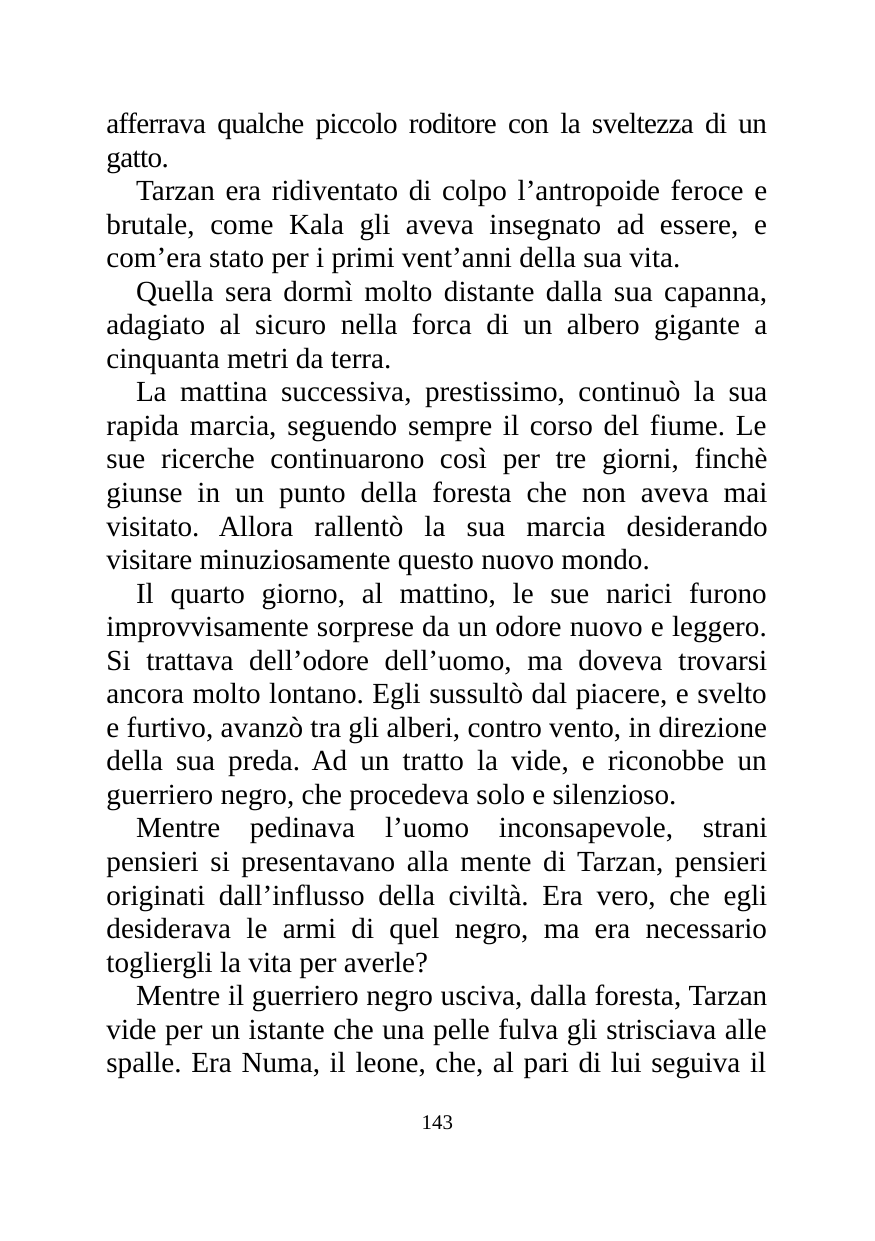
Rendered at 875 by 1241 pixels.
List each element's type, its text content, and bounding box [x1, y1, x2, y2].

text La mattina successiva, prestissimo, continuò la sua rapida marcia, seguendo sempre il corso del fiume. Le sue ricerche continuarono così per tre giorni, finchè giunse in un punto della foresta che non aveva mai visitato. Allora rallentò la sua marcia desiderando visitare minuziosamente questo nuovo mondo. [106, 374, 768, 576]
text Il quarto giorno, al mattino, le sue narici furono improvvisamente sorprese da un odore nuovo e leggero. Si trattava dell’odore dell’uomo, ma doveva trovarsi ancora molto lontano. Egli sussultò dal piacere, e svelto e furtivo, avanzò tra gli alberi, contro vento, in direzione della sua preda. Ad un tratto la vide, e riconobbe un guerriero negro, che procedeva solo e silenzioso. [106, 576, 768, 811]
text Mentre pedinava l’uomo inconsapevole, strani pensieri si presentavano alla mente di Tarzan, pensieri originati dall’influsso della civiltà. Era vero, che egli desiderava le armi di quel negro, ma era necessario togliergli la vita per averle? [106, 811, 768, 978]
text afferrava qualche piccolo roditore con la sveltezza di un gatto. [106, 106, 768, 173]
text Tarzan era ridiventato di colpo l’antropoide feroce e brutale, come Kala gli aveva insegnato ad essere, e com’era stato per i primi vent’anni della sua vita. [106, 173, 768, 274]
text Mentre il guerriero negro usciva, dalla foresta, Tarzan vide per un istante che una pelle fulva gli strisciava alle spalle. Era Numa, il leone, che, al pari di lui seguiva il [106, 978, 768, 1079]
text Quella sera dormì molto distante dalla sua capanna, adagiato al sicuro nella forca di un albero gigante a cinquanta metri da terra. [106, 274, 768, 374]
